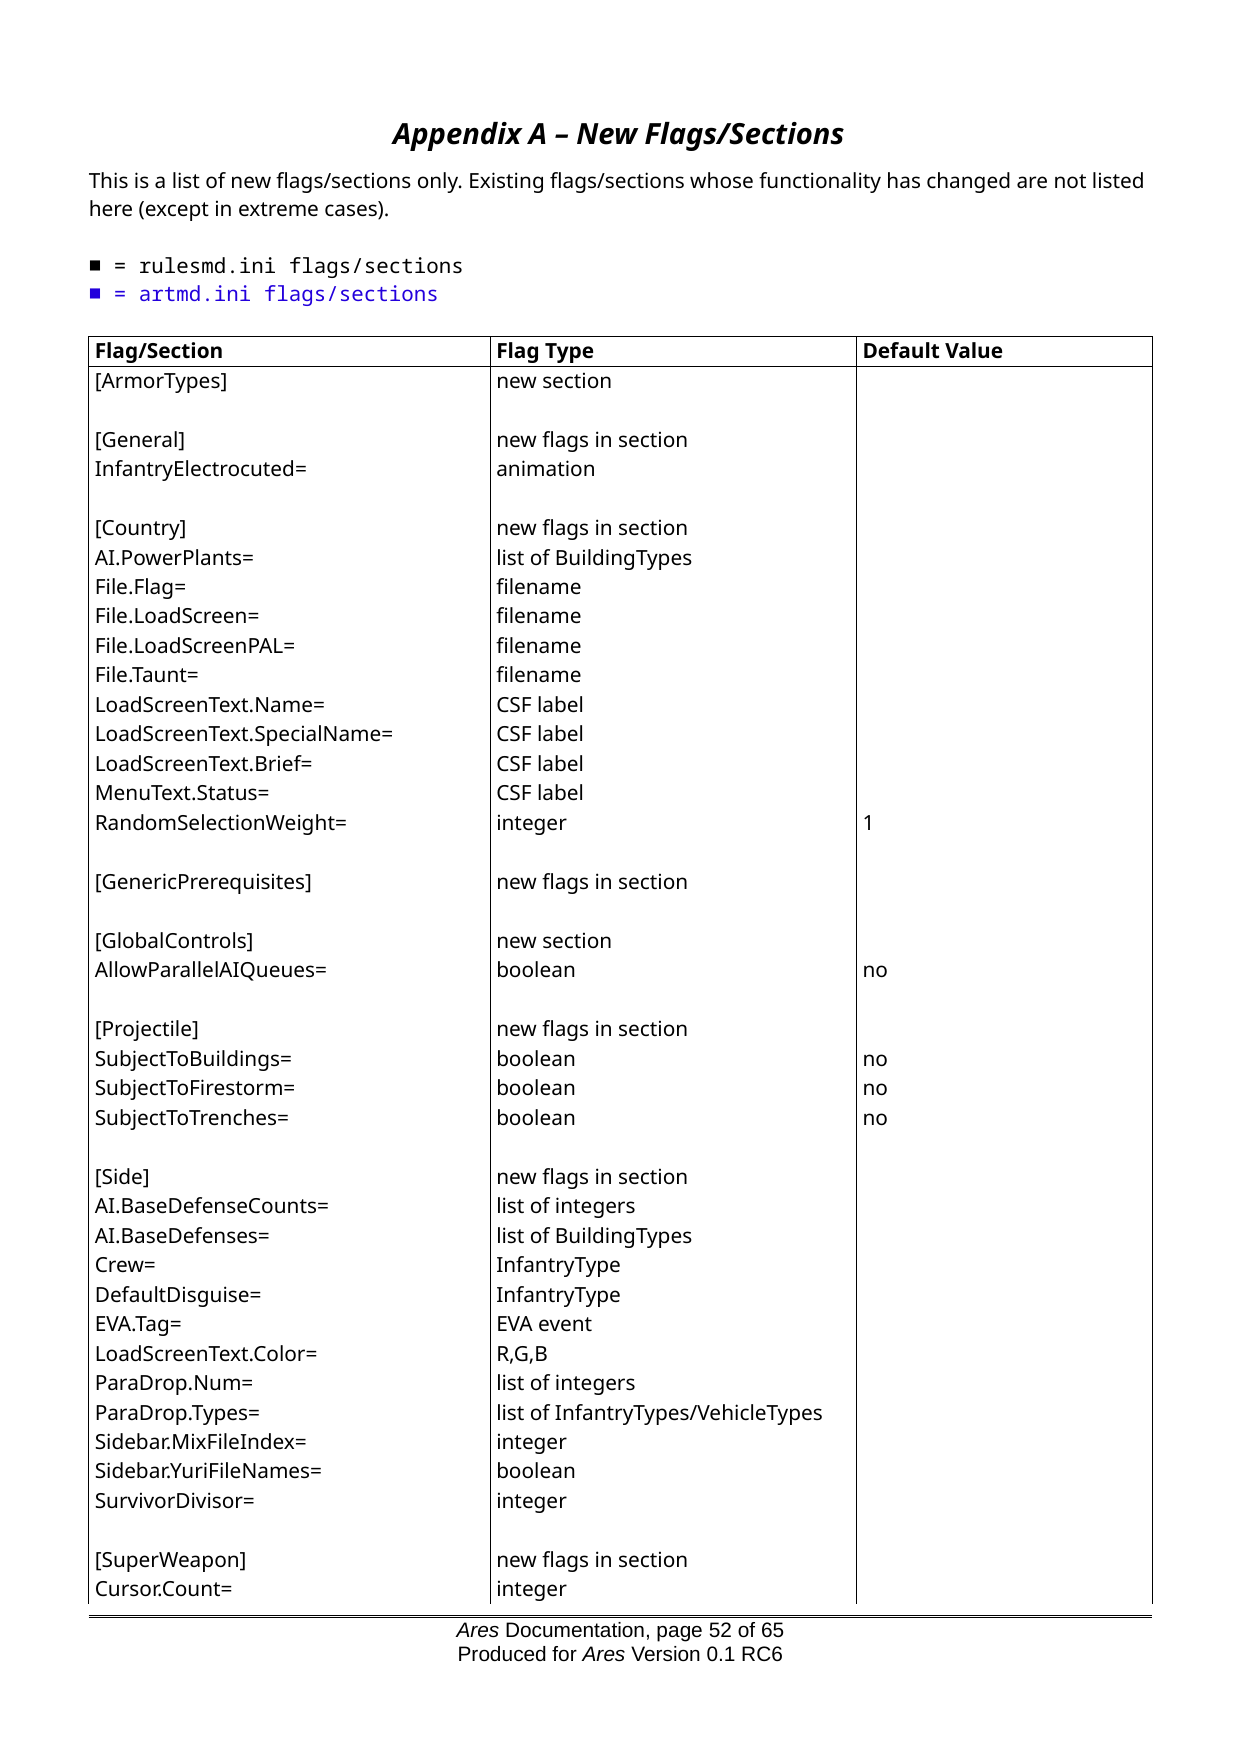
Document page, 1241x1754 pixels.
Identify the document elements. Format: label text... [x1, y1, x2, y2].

table_cell [857, 1427, 1152, 1457]
table_cell [857, 1132, 1152, 1162]
table_cell [491, 838, 856, 867]
table_cell [857, 867, 1152, 896]
table_cell [857, 1191, 1152, 1221]
table_cell [857, 367, 1152, 395]
table_cell [89, 1516, 490, 1545]
table_cell no [857, 1044, 1152, 1073]
table_cell [857, 425, 1152, 454]
table_cell integer [491, 808, 856, 837]
table_cell [491, 1516, 856, 1545]
table_cell [Side] [89, 1162, 490, 1191]
text ■ = rulesmd.ini flags/sections [88, 251, 1152, 279]
table_cell [857, 1398, 1152, 1427]
table_cell SubjectToTrenches= [89, 1103, 490, 1132]
subtitle Appendix A – New Flags/Sections [88, 113, 1152, 153]
table_cell CSF label [491, 690, 856, 719]
table_cell [857, 690, 1152, 719]
table_cell AI.PowerPlants= [89, 543, 490, 572]
table_cell [491, 985, 856, 1014]
table_cell [857, 1014, 1152, 1044]
table_cell [857, 1250, 1152, 1280]
table_cell new flags in section [491, 1545, 856, 1574]
table_cell InfantryType [491, 1250, 856, 1280]
table_cell LoadScreenText.Color= [89, 1339, 490, 1368]
table_cell [857, 1368, 1152, 1398]
table_cell new section [491, 367, 856, 395]
table_cell Cursor.Count= [89, 1575, 490, 1604]
table_cell EVA.Tag= [89, 1309, 490, 1339]
table_cell RandomSelectionWeight= [89, 808, 490, 837]
table_cell [857, 484, 1152, 513]
table_cell AllowParallelAIQueues= [89, 955, 490, 985]
table_cell [Country] [89, 513, 490, 543]
table_cell R,G,B [491, 1339, 856, 1368]
table_cell CSF label [491, 720, 856, 749]
table_cell [491, 1132, 856, 1162]
table_cell [491, 484, 856, 513]
table_cell [857, 1575, 1152, 1604]
table_cell InfantryElectrocuted= [89, 454, 490, 484]
table_cell CSF label [491, 779, 856, 808]
table_cell filename [491, 631, 856, 661]
table_cell LoadScreenText.Brief= [89, 749, 490, 778]
table_cell [857, 1486, 1152, 1516]
table_cell EVA event [491, 1309, 856, 1339]
table_cell [857, 1221, 1152, 1250]
table_cell integer [491, 1427, 856, 1457]
table_cell [857, 661, 1152, 690]
table_cell [Projectile] [89, 1014, 490, 1044]
table_cell no [857, 1073, 1152, 1103]
table_cell [857, 838, 1152, 867]
table_cell DefaultDisguise= [89, 1280, 490, 1309]
table_cell [857, 926, 1152, 955]
table_cell list of BuildingTypes [491, 1221, 856, 1250]
text This is a list of new flags/sections only. Existing flags/sections whose functionality has changed are not listed here (except in extreme cases). [88, 166, 1152, 223]
table_cell SurvivorDivisor= [89, 1486, 490, 1516]
table_cell [857, 543, 1152, 572]
table_cell [857, 631, 1152, 661]
table_cell AI.BaseDefenses= [89, 1221, 490, 1250]
table_header Flag Type [491, 337, 856, 366]
table_cell boolean [491, 1103, 856, 1132]
table_cell [General] [89, 425, 490, 454]
table_cell [857, 513, 1152, 543]
table_cell [857, 1309, 1152, 1339]
table_cell Sidebar.MixFileIndex= [89, 1427, 490, 1457]
table_cell new section [491, 926, 856, 955]
table_cell ParaDrop.Num= [89, 1368, 490, 1398]
table_cell SubjectToBuildings= [89, 1044, 490, 1073]
table_cell boolean [491, 1457, 856, 1486]
table_cell integer [491, 1575, 856, 1604]
table_cell new flags in section [491, 1162, 856, 1191]
table_cell [89, 838, 490, 867]
table_cell AI.BaseDefenseCounts= [89, 1191, 490, 1221]
table_cell [89, 1132, 490, 1162]
table_header Default Value [857, 337, 1152, 366]
table_cell boolean [491, 955, 856, 985]
table_cell [857, 985, 1152, 1014]
table_cell [89, 395, 490, 425]
table_cell [857, 720, 1152, 749]
table_cell LoadScreenText.Name= [89, 690, 490, 719]
table_cell filename [491, 661, 856, 690]
table_cell list of InfantryTypes/VehicleTypes [491, 1398, 856, 1427]
table_cell [857, 1162, 1152, 1191]
table_cell [491, 896, 856, 926]
table_cell [857, 1280, 1152, 1309]
table_cell filename [491, 602, 856, 631]
table_cell [GenericPrerequisites] [89, 867, 490, 896]
table_cell CSF label [491, 749, 856, 778]
table_cell [857, 896, 1152, 926]
table_cell [SuperWeapon] [89, 1545, 490, 1574]
table_cell [GlobalControls] [89, 926, 490, 955]
table_cell LoadScreenText.SpecialName= [89, 720, 490, 749]
table_cell filename [491, 572, 856, 602]
table_cell [857, 1457, 1152, 1486]
table_cell boolean [491, 1044, 856, 1073]
table_cell Sidebar.YuriFileNames= [89, 1457, 490, 1486]
table_cell [857, 572, 1152, 602]
table_cell [857, 454, 1152, 484]
table_cell [857, 779, 1152, 808]
table_cell InfantryType [491, 1280, 856, 1309]
table_cell new flags in section [491, 867, 856, 896]
table_cell animation [491, 454, 856, 484]
table_cell [491, 395, 856, 425]
table_cell File.Taunt= [89, 661, 490, 690]
table_header Flag/Section [89, 337, 490, 366]
table_cell [857, 1339, 1152, 1368]
table_cell [89, 484, 490, 513]
table_cell [857, 749, 1152, 778]
text ■ = artmd.ini flags/sections [88, 279, 1152, 308]
table_cell SubjectToFirestorm= [89, 1073, 490, 1103]
table_cell [ArmorTypes] [89, 367, 490, 395]
table_cell integer [491, 1486, 856, 1516]
table_cell no [857, 955, 1152, 985]
table_cell [89, 985, 490, 1014]
table_cell new flags in section [491, 425, 856, 454]
table_cell [857, 1545, 1152, 1574]
table_cell 1 [857, 808, 1152, 837]
table_cell File.Flag= [89, 572, 490, 602]
table_cell new flags in section [491, 1014, 856, 1044]
table_cell [89, 896, 490, 926]
table_cell File.LoadScreenPAL= [89, 631, 490, 661]
table_cell list of integers [491, 1191, 856, 1221]
table_cell Crew= [89, 1250, 490, 1280]
table_cell [857, 602, 1152, 631]
table_cell [857, 1516, 1152, 1545]
table_cell no [857, 1103, 1152, 1132]
table_cell list of BuildingTypes [491, 543, 856, 572]
table_cell new flags in section [491, 513, 856, 543]
table_cell list of integers [491, 1368, 856, 1398]
table_cell File.LoadScreen= [89, 602, 490, 631]
table_cell boolean [491, 1073, 856, 1103]
table_cell [857, 395, 1152, 425]
table_cell ParaDrop.Types= [89, 1398, 490, 1427]
table_cell MenuText.Status= [89, 779, 490, 808]
